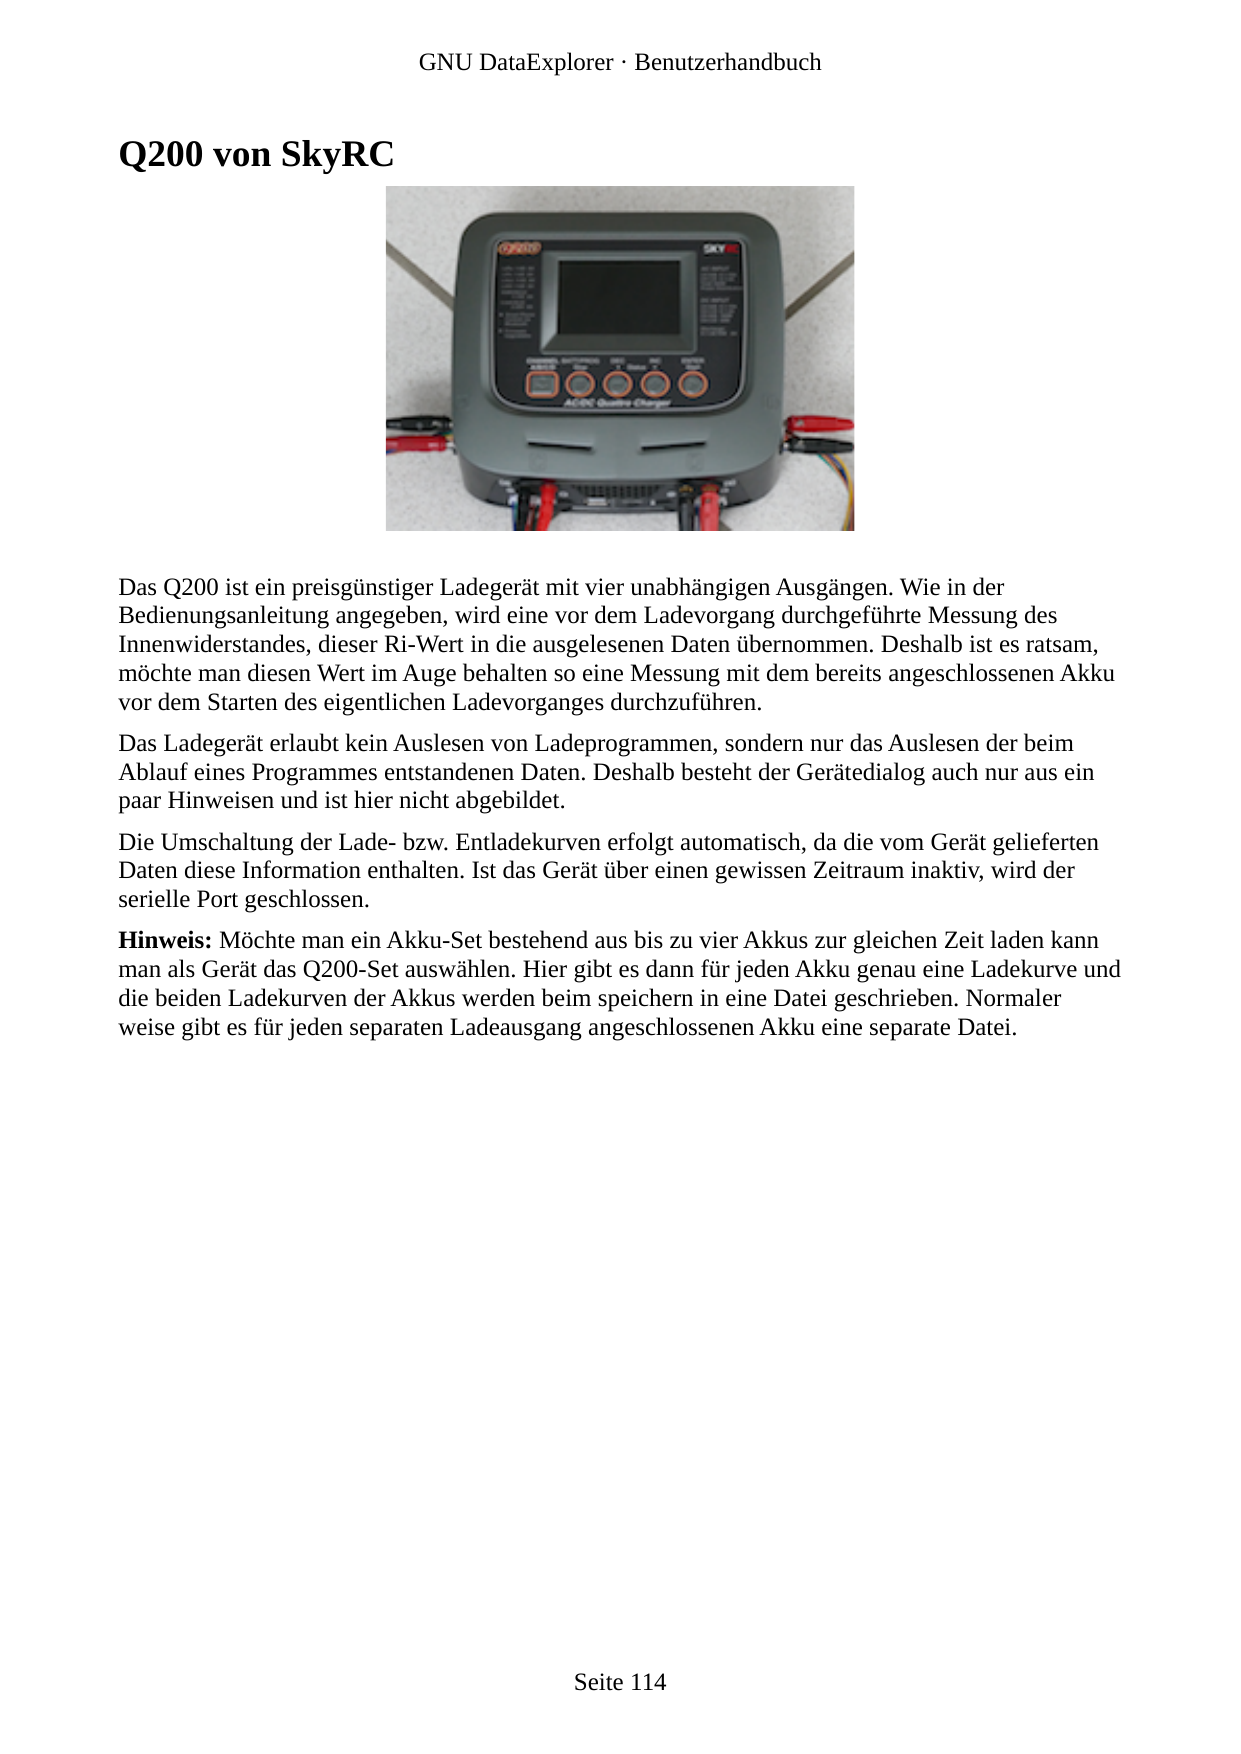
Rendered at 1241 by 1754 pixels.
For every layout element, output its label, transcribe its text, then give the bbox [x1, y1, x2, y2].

text Das Ladegerät erlaubt kein Auslesen von Ladeprogrammen, sondern nur das Auslesen der beim Ablauf eines Programmes entstandenen Daten. Deshalb besteht der Gerätedialog auch nur aus ein paar Hinweisen und ist hier nicht abgebildet. [118, 728, 1122, 814]
text Das Q200 ist ein preisgünstiger Ladegerät mit vier unabhängigen Ausgängen. Wie in der Bedienungsanleitung angegeben, wird eine vor dem Ladevorgang durchgeführte Messung des Innenwiderstandes, dieser Ri-Wert in die ausgelesenen Daten übernommen. Deshalb ist es ratsam, möchte man diesen Wert im Auge behalten so eine Messung mit dem bereits angeschlossenen Akku vor dem Starten des eigentlichen Ladevorganges durchzuführen. [118, 572, 1122, 716]
subtitle Q200 von SkyRC [118, 131, 1122, 174]
text Hinweis: Möchte man ein Akku-Set bestehend aus bis zu vier Akkus zur gleichen Zeit laden kann man als Gerät das Q200-Set auswählen. Hier gibt es dann für jeden Akku genau eine Ladekurve und die beiden Ladekurven der Akkus werden beim speichern in eine Datei geschrieben. Normaler weise gibt es für jeden separaten Ladeausgang angeschlossenen Akku eine separate Datei. [118, 926, 1122, 1041]
text Die Umschaltung der Lade- bzw. Entladekurven erfolgt automatisch, da die vom Gerät gelieferten Daten diese Information enthalten. Ist das Gerät über einen gewissen Zeitraum inaktiv, wird der serielle Port geschlossen. [118, 827, 1122, 913]
picture [385, 186, 855, 531]
